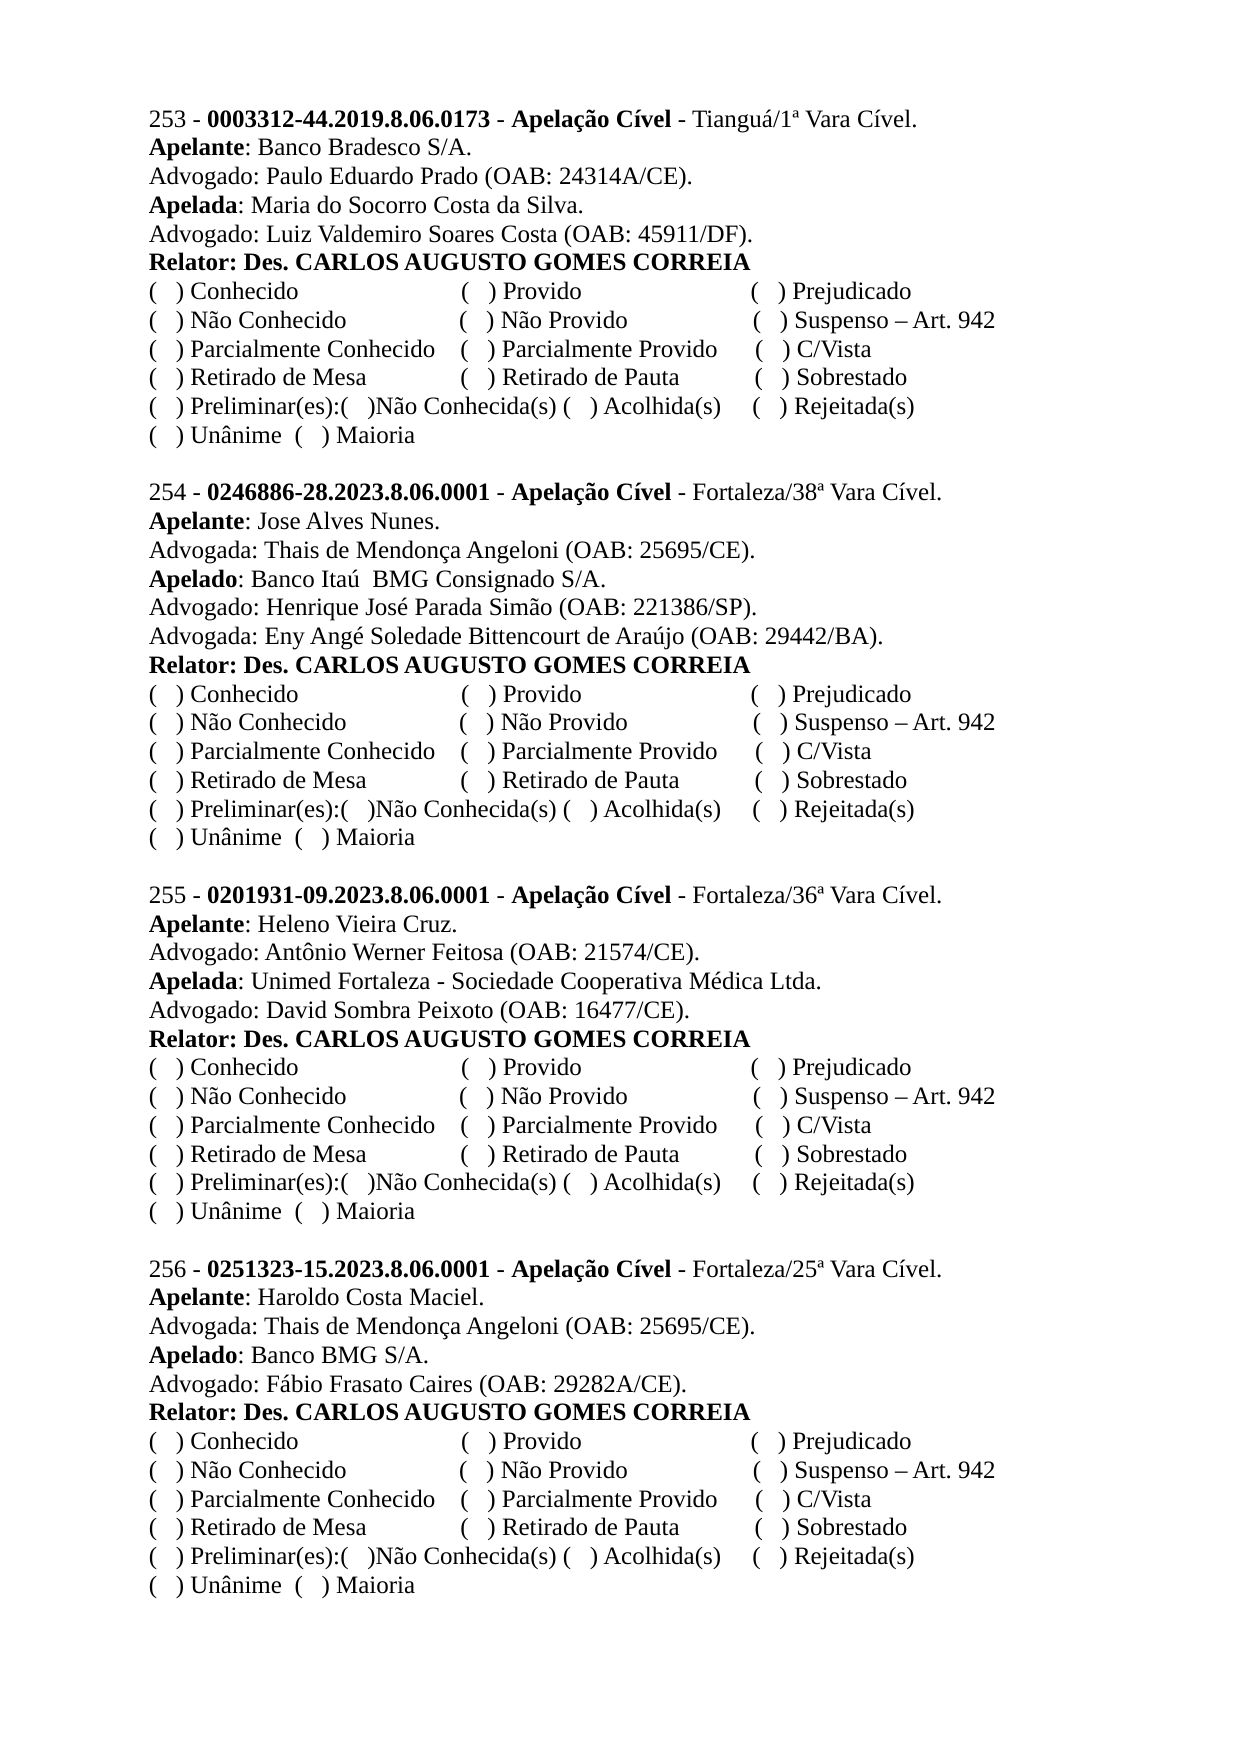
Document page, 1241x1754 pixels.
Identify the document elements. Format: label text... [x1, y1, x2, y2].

text Relator: Des. CARLOS AUGUSTO GOMES CORREIA [148, 1397, 1141, 1426]
text ( ) Retirado de Mesa ( ) Retirado de Pauta ( ) Sobrestado [148, 765, 1158, 794]
text Advogado: Henrique José Parada Simão (OAB: 221386/SP). [148, 592, 1141, 621]
text ( ) Retirado de Mesa ( ) Retirado de Pauta ( ) Sobrestado [148, 1139, 1158, 1167]
text ( ) Unânime ( ) Maioria [148, 1570, 1158, 1599]
text Advogado: Fábio Frasato Caires (OAB: 29282A/CE). [148, 1369, 1141, 1397]
text ( ) Não Conhecido ( ) Não Provido ( ) Suspenso – Art. 942 [148, 1081, 1158, 1110]
text ( ) Preliminar(es):( )Não Conhecida(s) ( ) Acolhida(s) ( ) Rejeitada(s) [148, 391, 1158, 420]
text ( ) Retirado de Mesa ( ) Retirado de Pauta ( ) Sobrestado [148, 1512, 1158, 1541]
text Advogada: Eny Angé Soledade Bittencourt de Araújo (OAB: 29442/BA). [148, 621, 1141, 650]
text Apelado: Banco Itaú BMG Consignado S/A. [148, 564, 1141, 592]
text ( ) Conhecido ( ) Provido ( ) Prejudicado [148, 1052, 1141, 1081]
text ( ) Unânime ( ) Maioria [148, 420, 1158, 449]
text Apelada: Maria do Socorro Costa da Silva. [148, 190, 1141, 219]
text Advogada: Thais de Mendonça Angeloni (OAB: 25695/CE). [148, 1311, 1141, 1340]
text 255 - 0201931-09.2023.8.06.0001 - Apelação Cível - Fortaleza/36ª Vara Cível. [148, 880, 1141, 909]
text ( ) Não Conhecido ( ) Não Provido ( ) Suspenso – Art. 942 [148, 1455, 1158, 1484]
text Apelado: Banco BMG S/A. [148, 1340, 1141, 1369]
text ( ) Conhecido ( ) Provido ( ) Prejudicado [148, 679, 1141, 707]
text ( ) Unânime ( ) Maioria [148, 822, 1158, 851]
text Apelante: Haroldo Costa Maciel. [148, 1282, 1141, 1311]
text Relator: Des. CARLOS AUGUSTO GOMES CORREIA [148, 650, 1141, 679]
text Relator: Des. CARLOS AUGUSTO GOMES CORREIA [148, 247, 1141, 276]
text 254 - 0246886-28.2023.8.06.0001 - Apelação Cível - Fortaleza/38ª Vara Cível. [148, 477, 1141, 506]
text ( ) Retirado de Mesa ( ) Retirado de Pauta ( ) Sobrestado [148, 362, 1158, 391]
text 256 - 0251323-15.2023.8.06.0001 - Apelação Cível - Fortaleza/25ª Vara Cível. [148, 1254, 1141, 1282]
text 253 - 0003312-44.2019.8.06.0173 - Apelação Cível - Tianguá/1ª Vara Cível. [148, 104, 1141, 132]
text Advogado: David Sombra Peixoto (OAB: 16477/CE). [148, 995, 1141, 1024]
text ( ) Preliminar(es):( )Não Conhecida(s) ( ) Acolhida(s) ( ) Rejeitada(s) [148, 1167, 1158, 1196]
text ( ) Parcialmente Conhecido ( ) Parcialmente Provido ( ) C/Vista [148, 736, 1158, 765]
text ( ) Não Conhecido ( ) Não Provido ( ) Suspenso – Art. 942 [148, 707, 1158, 736]
text Apelante: Heleno Vieira Cruz. [148, 909, 1141, 937]
text ( ) Parcialmente Conhecido ( ) Parcialmente Provido ( ) C/Vista [148, 1110, 1158, 1139]
text Relator: Des. CARLOS AUGUSTO GOMES CORREIA [148, 1024, 1141, 1052]
text ( ) Preliminar(es):( )Não Conhecida(s) ( ) Acolhida(s) ( ) Rejeitada(s) [148, 1541, 1158, 1570]
text Apelante: Banco Bradesco S/A. [148, 132, 1141, 161]
text Advogado: Luiz Valdemiro Soares Costa (OAB: 45911/DF). [148, 219, 1141, 247]
text ( ) Não Conhecido ( ) Não Provido ( ) Suspenso – Art. 942 [148, 305, 1158, 334]
text ( ) Parcialmente Conhecido ( ) Parcialmente Provido ( ) C/Vista [148, 334, 1158, 362]
text ( ) Parcialmente Conhecido ( ) Parcialmente Provido ( ) C/Vista [148, 1484, 1158, 1512]
text Advogado: Paulo Eduardo Prado (OAB: 24314A/CE). [148, 161, 1141, 190]
text Advogada: Thais de Mendonça Angeloni (OAB: 25695/CE). [148, 535, 1141, 564]
text Apelada: Unimed Fortaleza - Sociedade Cooperativa Médica Ltda. [148, 966, 1141, 995]
text ( ) Conhecido ( ) Provido ( ) Prejudicado [148, 276, 1141, 305]
text ( ) Unânime ( ) Maioria [148, 1196, 1158, 1225]
text Advogado: Antônio Werner Feitosa (OAB: 21574/CE). [148, 937, 1141, 966]
text Apelante: Jose Alves Nunes. [148, 506, 1141, 535]
text ( ) Preliminar(es):( )Não Conhecida(s) ( ) Acolhida(s) ( ) Rejeitada(s) [148, 794, 1158, 822]
text ( ) Conhecido ( ) Provido ( ) Prejudicado [148, 1426, 1141, 1455]
